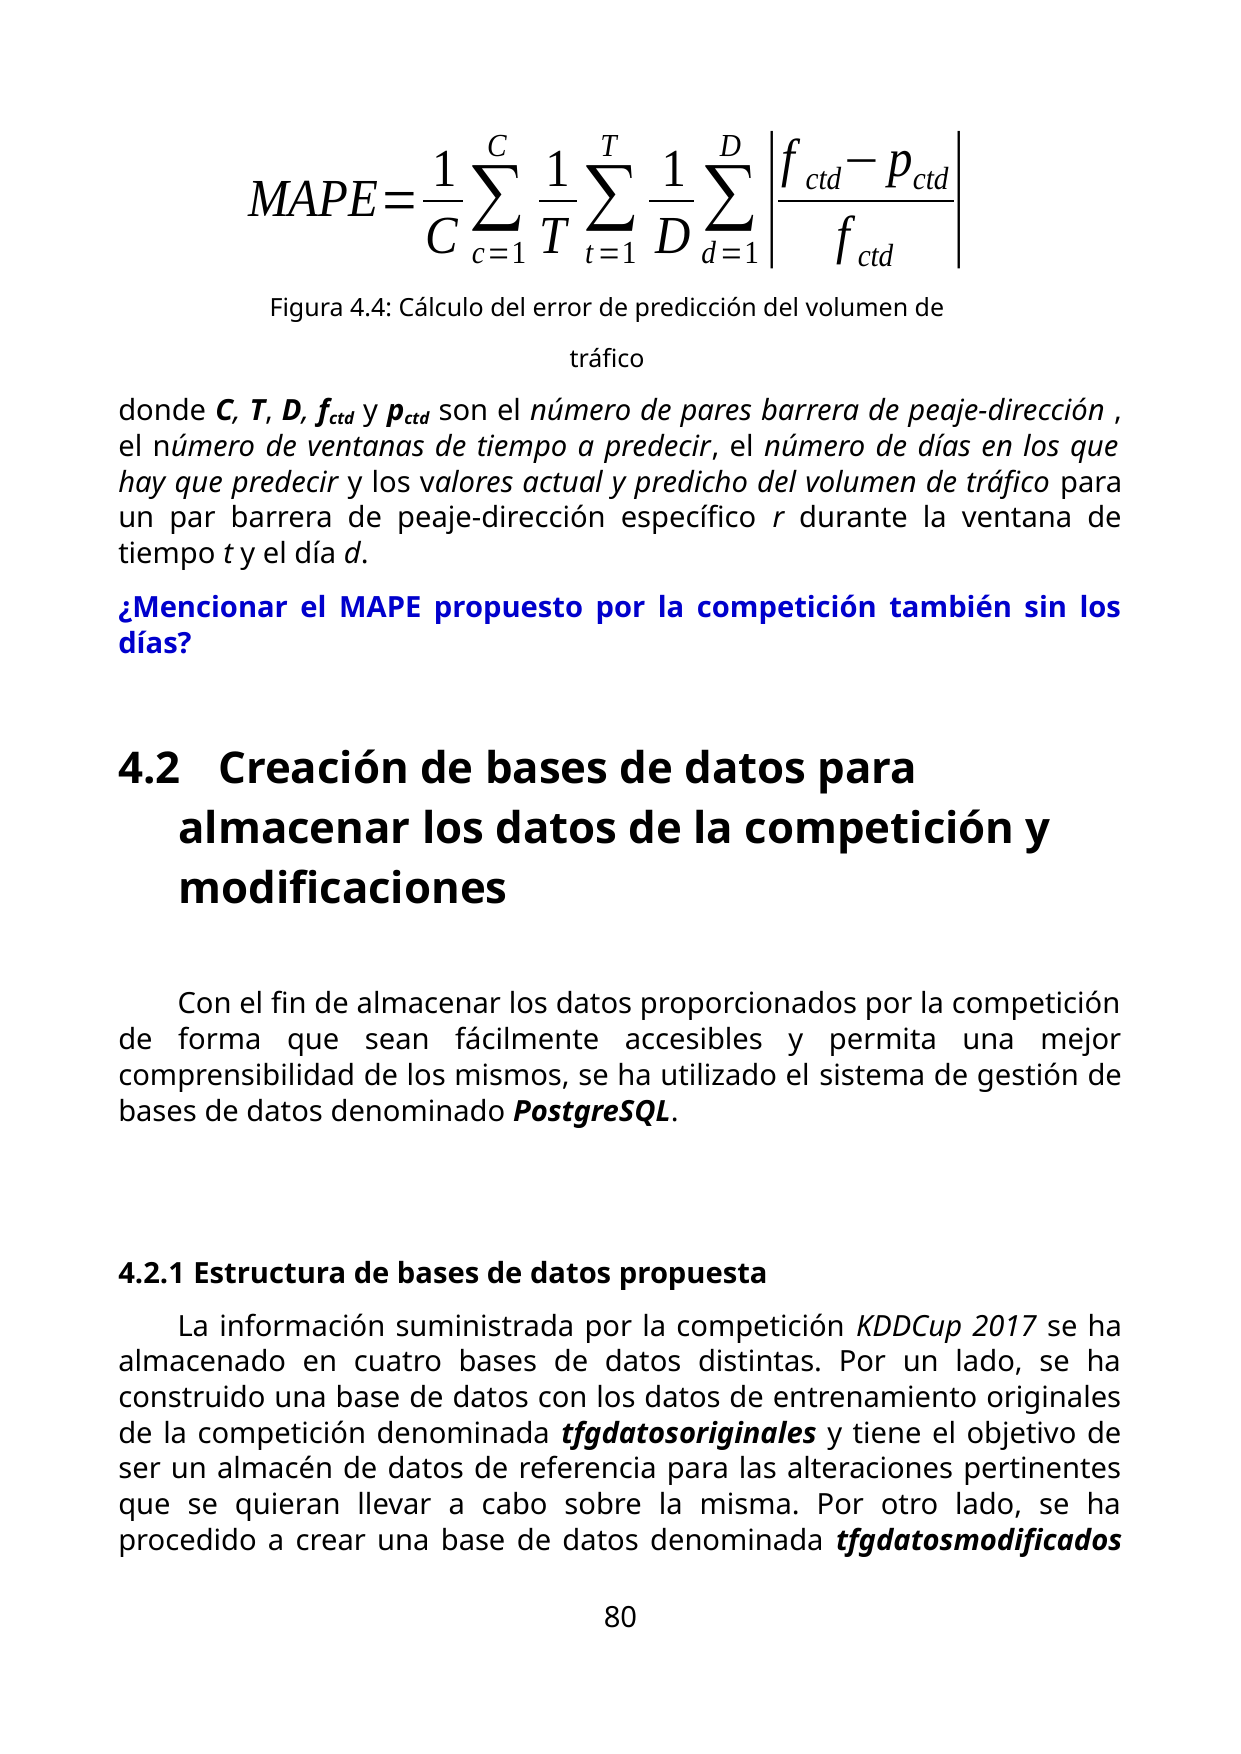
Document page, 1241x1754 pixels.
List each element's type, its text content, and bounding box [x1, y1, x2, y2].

text La información suministrada por la competición KDDCup 2017 se ha almacenado en cuatro bases de datos distintas. Por un lado, se ha construido una base de datos con los datos de entrenamiento originales de la competición denominada tfgdatosoriginales y tiene el objetivo de ser un almacén de datos de referencia para las alteraciones pertinentes que se quieran llevar a cabo sobre la misma. Por otro lado, se ha procedido a crear una base de datos denominada tfgdatosmodificados [118, 1305, 1122, 1559]
subtitle Creación de bases de datos para almacenar los datos de la competición y modificaciones [118, 737, 1122, 916]
text Con el fin de almacenar los datos proporcionados por la competición de forma que sean fácilmente accesibles y permita una mejor comprensibilidad de los mismos, se ha utilizado el sistema de gestión de bases de datos denominado PostgreSQL. [118, 983, 1122, 1129]
text donde C, T, D, fctd y pctd ​son el número de pares barrera de peaje-dirección , el número de ventanas de tiempo a predecir, el número de días en los que hay que predecir y los valores actual y predicho del volumen de tráfico para un par barrera de peaje-dirección específico r durante la ventana de tiempo t y el día d. [118, 389, 1122, 572]
text ¿Mencionar el MAPE propuesto por la competición también sin los días? [118, 587, 1122, 662]
subtitle Estructura de bases de datos propuesta [118, 1253, 1122, 1292]
text Figura 4.4: Cálculo del error de predicción del volumen de tráfico [233, 126, 981, 374]
